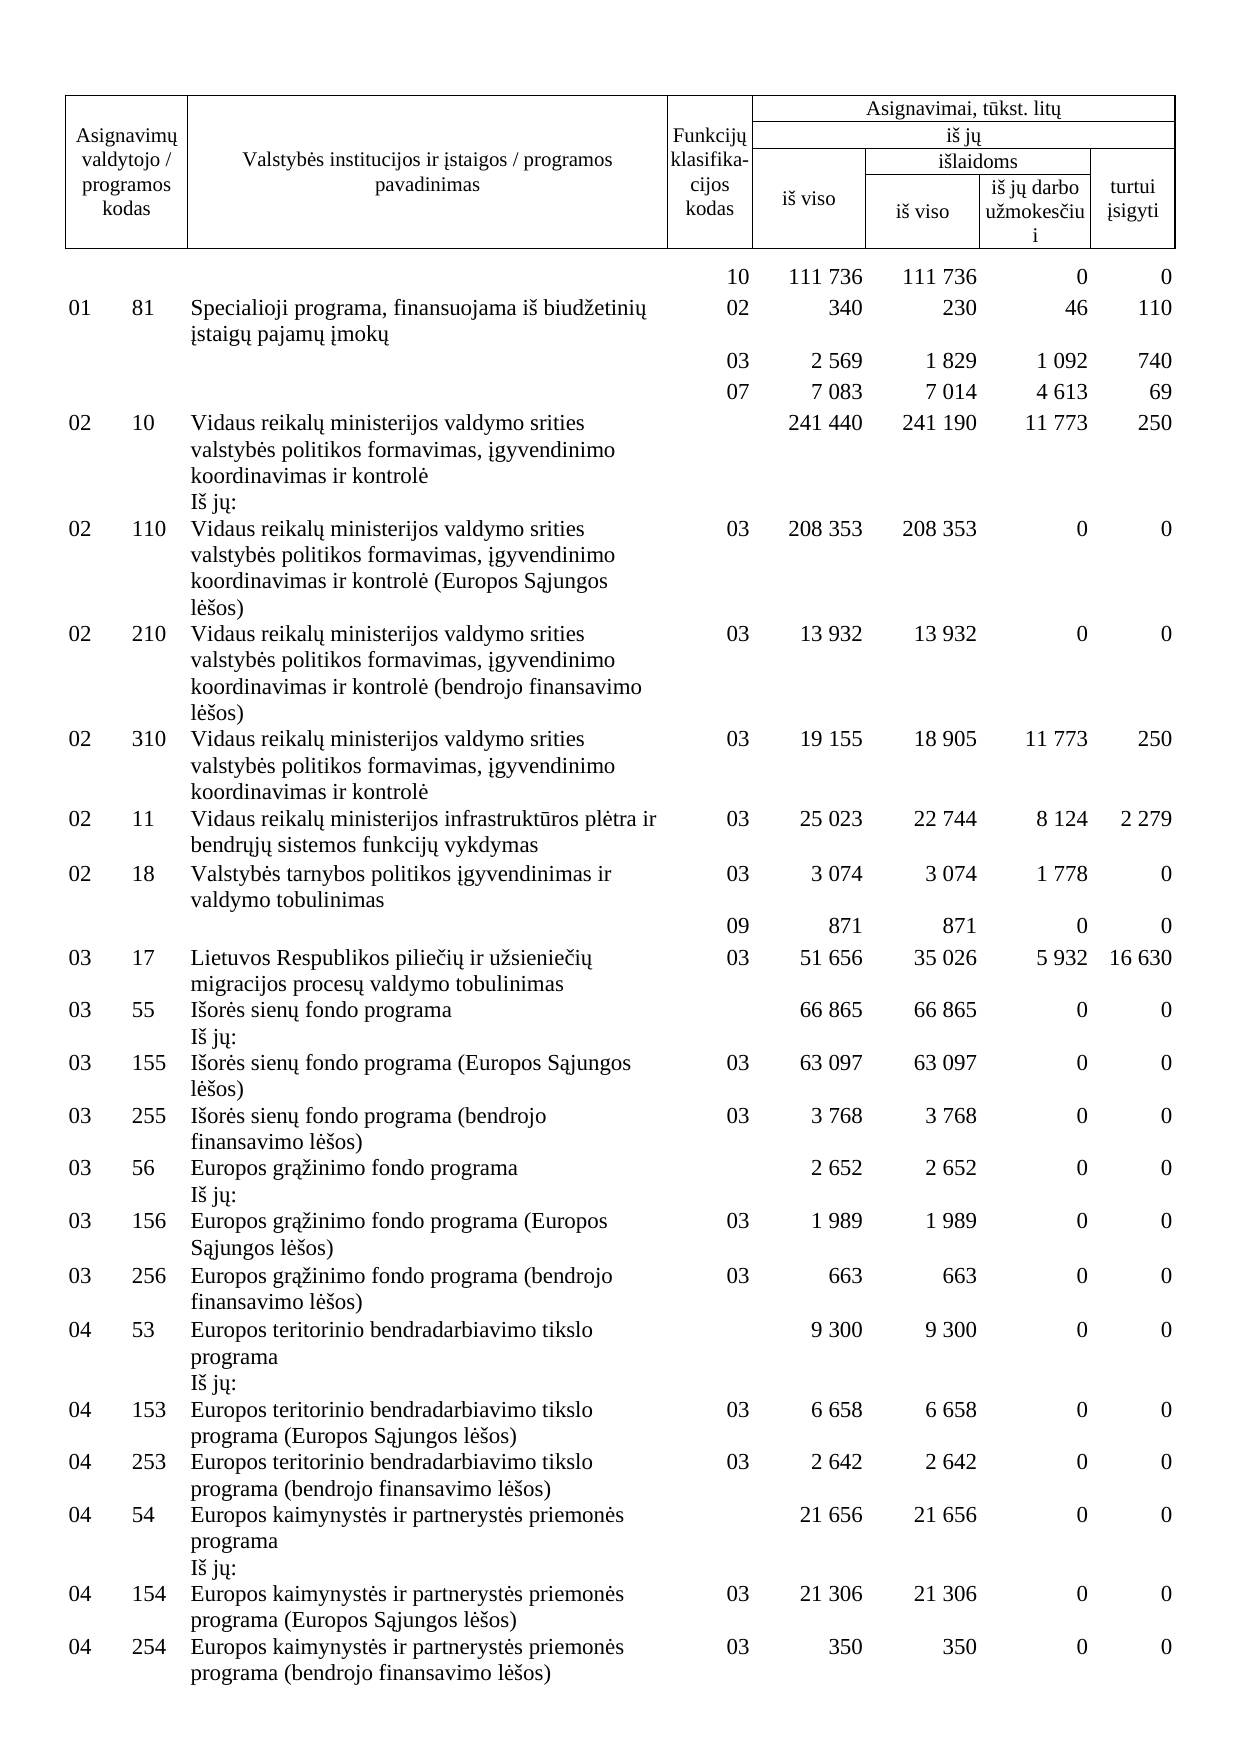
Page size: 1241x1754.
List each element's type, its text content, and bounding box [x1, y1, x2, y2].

table_cell 03 [667, 726, 752, 804]
table_cell 21 306 [752, 1580, 865, 1633]
table_cell Iš jų: [188, 1023, 667, 1049]
table_cell 6 658 [865, 1396, 980, 1448]
table_cell iš jų [753, 122, 1174, 148]
table_cell [865, 1554, 980, 1580]
table_header Asignavimai, tūkst. litų [753, 96, 1174, 121]
table_cell 63 097 [865, 1049, 980, 1102]
table_cell Iš jų: [188, 1181, 667, 1207]
table_cell 18 905 [865, 726, 980, 804]
table_cell 208 353 [865, 515, 980, 620]
table_cell [752, 1181, 865, 1207]
table_cell Išorės sienų fondo programa (bendrojo finansavimo lėšos) [188, 1102, 667, 1154]
table_cell Europos grąžinimo fondo programa [188, 1155, 667, 1181]
table_cell 0 [980, 1501, 1091, 1554]
table_cell 21 306 [865, 1580, 980, 1633]
table_cell [865, 1369, 980, 1396]
table_cell 02 [65, 620, 129, 726]
table_cell 2 652 [865, 1155, 980, 1181]
table_cell [667, 1554, 752, 1580]
table_cell Europos grąžinimo fondo programa (bendrojo finansavimo lėšos) [188, 1262, 667, 1317]
table_cell 0 [980, 263, 1091, 294]
table_cell 02 [65, 805, 129, 860]
table_cell Valstybės tarnybos politikos įgyvendinimas ir valdymo tobulinimas [188, 860, 667, 912]
table_cell 03 [65, 944, 129, 996]
table_cell [667, 488, 752, 515]
table_cell [980, 1023, 1091, 1049]
table_cell 0 [980, 515, 1091, 620]
table_cell 0 [1091, 1207, 1175, 1262]
table_cell [65, 1554, 129, 1580]
table_cell 21 656 [865, 1501, 980, 1554]
table_cell 03 [667, 515, 752, 620]
table_cell 04 [65, 1396, 129, 1448]
table_cell 0 [1091, 1396, 1175, 1448]
table_cell 2 569 [752, 347, 865, 378]
table_cell 0 [1091, 1448, 1175, 1501]
table_cell 0 [980, 913, 1091, 944]
table_cell [980, 488, 1091, 515]
table_cell [865, 488, 980, 515]
table_cell Europos kaimynystės ir partnerystės priemonės programa (Europos Sąjungos lėšos) [188, 1580, 667, 1633]
table_cell 156 [129, 1207, 187, 1262]
table_cell 07 [667, 378, 752, 409]
table_cell 2 642 [752, 1448, 865, 1501]
table_cell [1091, 1023, 1175, 1049]
table_cell 69 [1091, 378, 1175, 409]
table_cell Europos teritorinio bendradarbiavimo tikslo programa (bendrojo finansavimo lėšos) [188, 1448, 667, 1501]
table_cell 03 [667, 1049, 752, 1102]
table_cell 4 613 [980, 378, 1091, 409]
table_cell 6 658 [752, 1396, 865, 1448]
table_cell 13 932 [752, 620, 865, 726]
table_cell 02 [65, 515, 129, 620]
table_cell išlaidoms [866, 149, 1090, 174]
table_cell Europos kaimynystės ir partnerystės priemonės programa [188, 1501, 667, 1554]
table_cell 254 [129, 1633, 187, 1686]
table_cell 02 [65, 726, 129, 804]
table_cell 210 [129, 620, 187, 726]
table_cell iš viso [753, 149, 865, 247]
table_cell 3 768 [752, 1102, 865, 1154]
table_cell 0 [980, 1262, 1091, 1317]
table_cell 153 [129, 1396, 187, 1448]
table_cell [129, 1023, 187, 1049]
table_cell 01 [65, 294, 129, 347]
table_cell [129, 488, 187, 515]
table_cell 0 [1091, 1501, 1175, 1554]
table_cell 0 [1091, 996, 1175, 1023]
table_header Valstybės institucijos ir įstaigos / programos pavadinimas [188, 96, 667, 247]
table_cell Europos kaimynystės ir partnerystės priemonės programa (bendrojo finansavimo lėšos) [188, 1633, 667, 1686]
table_cell [65, 263, 129, 294]
table_cell 03 [667, 944, 752, 996]
table_cell 0 [980, 1580, 1091, 1633]
table_cell 3 768 [865, 1102, 980, 1154]
table_cell 03 [65, 1262, 129, 1317]
table_cell [65, 378, 129, 409]
table_cell [865, 1181, 980, 1207]
table_cell 17 [129, 944, 187, 996]
table_cell 22 744 [865, 805, 980, 860]
table_cell [1091, 1369, 1175, 1396]
table_cell Vidaus reikalų ministerijos valdymo srities valstybės politikos formavimas, įgyvendinimo koordinavimas ir kontrolė [188, 409, 667, 488]
table_header Funkcijų klasifika-cijos kodas [668, 96, 752, 247]
table_cell [752, 1369, 865, 1396]
table_cell [129, 1554, 187, 1580]
table_cell Išorės sienų fondo programa [188, 996, 667, 1023]
table_cell 09 [667, 913, 752, 944]
table_cell 03 [667, 860, 752, 912]
table_cell 25 023 [752, 805, 865, 860]
table_cell [865, 1023, 980, 1049]
table_cell 111 736 [752, 263, 865, 294]
table_cell 1 989 [865, 1207, 980, 1262]
table_cell 04 [65, 1448, 129, 1501]
table_cell 154 [129, 1580, 187, 1633]
table_cell 0 [980, 620, 1091, 726]
table_cell 11 773 [980, 726, 1091, 804]
table_cell 54 [129, 1501, 187, 1554]
table_cell 871 [865, 913, 980, 944]
table_cell Vidaus reikalų ministerijos valdymo srities valstybės politikos formavimas, įgyvendinimo koordinavimas ir kontrolė [188, 726, 667, 804]
table_cell 04 [65, 1501, 129, 1554]
table_cell 16 630 [1091, 944, 1175, 996]
table_cell 35 026 [865, 944, 980, 996]
table_cell Vidaus reikalų ministerijos infrastruktūros plėtra ir bendrųjų sistemos funkcijų vykdymas [188, 805, 667, 860]
table_cell 03 [667, 1262, 752, 1317]
table_cell [1091, 488, 1175, 515]
table_cell 241 440 [752, 409, 865, 488]
table_cell [1091, 1554, 1175, 1580]
table_cell Lietuvos Respublikos piliečių ir užsieniečių migracijos procesų valdymo tobulinimas [188, 944, 667, 996]
table_cell 03 [667, 1580, 752, 1633]
table_cell 663 [865, 1262, 980, 1317]
table_cell [65, 249, 1175, 263]
table_cell 03 [65, 1102, 129, 1154]
table_cell Europos teritorinio bendradarbiavimo tikslo programa (Europos Sąjungos lėšos) [188, 1396, 667, 1448]
table_cell [667, 409, 752, 488]
table_cell 04 [65, 1580, 129, 1633]
table_cell [667, 1023, 752, 1049]
table_cell [980, 1369, 1091, 1396]
table_cell Iš jų: [188, 488, 667, 515]
table_cell [752, 488, 865, 515]
table_cell 0 [980, 1102, 1091, 1154]
table_cell 2 642 [865, 1448, 980, 1501]
table_cell 66 865 [752, 996, 865, 1023]
table_cell [129, 1181, 187, 1207]
table_cell 18 [129, 860, 187, 912]
table_cell [980, 1554, 1091, 1580]
table_cell 46 [980, 294, 1091, 347]
table_cell 63 097 [752, 1049, 865, 1102]
table_cell [752, 1023, 865, 1049]
table_cell 02 [667, 294, 752, 347]
table_cell 2 279 [1091, 805, 1175, 860]
table_cell 03 [667, 1102, 752, 1154]
table_cell 7 014 [865, 378, 980, 409]
table_cell 0 [1091, 1633, 1175, 1686]
table_cell 310 [129, 726, 187, 804]
table_cell Iš jų: [188, 1369, 667, 1396]
table_cell 0 [1091, 1155, 1175, 1181]
table_cell Išorės sienų fondo programa (Europos Sąjungos lėšos) [188, 1049, 667, 1102]
table_cell 0 [1091, 263, 1175, 294]
table_cell 9 300 [752, 1317, 865, 1369]
table_cell 340 [752, 294, 865, 347]
table_cell [129, 347, 187, 378]
table_cell 19 155 [752, 726, 865, 804]
table_cell 0 [980, 1049, 1091, 1102]
table_cell 155 [129, 1049, 187, 1102]
table_cell [188, 378, 667, 409]
table_cell 255 [129, 1102, 187, 1154]
table_cell [65, 1023, 129, 1049]
table_cell 02 [65, 860, 129, 912]
table_cell 2 652 [752, 1155, 865, 1181]
table_cell Europos teritorinio bendradarbiavimo tikslo programa [188, 1317, 667, 1369]
table_cell [65, 913, 129, 944]
table_cell Vidaus reikalų ministerijos valdymo srities valstybės politikos formavimas, įgyvendinimo koordinavimas ir kontrolė (bendrojo finansavimo lėšos) [188, 620, 667, 726]
table_cell 0 [1091, 1102, 1175, 1154]
table_cell [667, 1501, 752, 1554]
table_cell 03 [667, 1448, 752, 1501]
table_cell [129, 378, 187, 409]
table_cell 10 [129, 409, 187, 488]
table_cell [188, 913, 667, 944]
table_cell 7 083 [752, 378, 865, 409]
table_cell 21 656 [752, 1501, 865, 1554]
table_cell iš jų darbo užmokesčiui [980, 175, 1090, 247]
table_cell [188, 263, 667, 294]
table_cell Specialioji programa, finansuojama iš biudžetinių įstaigų pajamų įmokų [188, 294, 667, 347]
table_cell 0 [1091, 1317, 1175, 1369]
table_cell 0 [980, 1155, 1091, 1181]
table_cell 0 [980, 1207, 1091, 1262]
table_cell 81 [129, 294, 187, 347]
table_cell 03 [667, 1207, 752, 1262]
table_cell 03 [65, 1049, 129, 1102]
table_cell 0 [980, 1396, 1091, 1448]
table_cell 350 [752, 1633, 865, 1686]
table_cell 03 [65, 1207, 129, 1262]
table_cell 241 190 [865, 409, 980, 488]
table_cell [752, 1554, 865, 1580]
table_cell 1 829 [865, 347, 980, 378]
table_cell 253 [129, 1448, 187, 1501]
table_cell 0 [980, 1317, 1091, 1369]
table_cell 110 [1091, 294, 1175, 347]
table_cell 66 865 [865, 996, 980, 1023]
table_cell [129, 263, 187, 294]
table_cell Iš jų: [188, 1554, 667, 1580]
table_cell 740 [1091, 347, 1175, 378]
table_cell [667, 996, 752, 1023]
table_cell 111 736 [865, 263, 980, 294]
table_cell 53 [129, 1317, 187, 1369]
table_cell 03 [667, 805, 752, 860]
table_cell 55 [129, 996, 187, 1023]
table_cell 03 [65, 1155, 129, 1181]
table_cell 13 932 [865, 620, 980, 726]
table_cell 11 773 [980, 409, 1091, 488]
table_cell 250 [1091, 409, 1175, 488]
table_cell iš viso [866, 175, 979, 247]
table_cell 04 [65, 1317, 129, 1369]
table_cell 8 124 [980, 805, 1091, 860]
table_cell 03 [65, 996, 129, 1023]
table_cell 04 [65, 1633, 129, 1686]
table_cell [667, 1181, 752, 1207]
table_cell [667, 1317, 752, 1369]
table_cell 3 074 [752, 860, 865, 912]
table_cell [65, 347, 129, 378]
table_cell Vidaus reikalų ministerijos valdymo srities valstybės politikos formavimas, įgyvendinimo koordinavimas ir kontrolė (Europos Sąjungos lėšos) [188, 515, 667, 620]
table_cell 0 [980, 1633, 1091, 1686]
table_cell 02 [65, 409, 129, 488]
table_cell [65, 488, 129, 515]
table_header Asignavimų valdytojo / programos kodas [66, 96, 187, 247]
table_cell 3 074 [865, 860, 980, 912]
table_cell 10 [667, 263, 752, 294]
table_cell 9 300 [865, 1317, 980, 1369]
table_cell [129, 913, 187, 944]
table_cell 03 [667, 1633, 752, 1686]
table_cell [667, 1155, 752, 1181]
table_cell 871 [752, 913, 865, 944]
table_cell [1091, 1181, 1175, 1207]
table_cell 256 [129, 1262, 187, 1317]
table_cell [65, 1181, 129, 1207]
table_cell 250 [1091, 726, 1175, 804]
table_cell 0 [980, 996, 1091, 1023]
table_cell 5 932 [980, 944, 1091, 996]
table_cell 1 778 [980, 860, 1091, 912]
table_cell 0 [1091, 1580, 1175, 1633]
table_cell 350 [865, 1633, 980, 1686]
table_cell 0 [1091, 913, 1175, 944]
table_cell 208 353 [752, 515, 865, 620]
table_cell [667, 1369, 752, 1396]
table_cell 0 [1091, 1262, 1175, 1317]
table_cell [980, 1181, 1091, 1207]
table_cell 03 [667, 620, 752, 726]
table_cell 0 [980, 1448, 1091, 1501]
table_cell 0 [1091, 1049, 1175, 1102]
table_cell [129, 1369, 187, 1396]
table_cell 0 [1091, 860, 1175, 912]
table_cell 51 656 [752, 944, 865, 996]
table_cell 56 [129, 1155, 187, 1181]
table_cell [65, 1369, 129, 1396]
table_cell 0 [1091, 620, 1175, 726]
table_cell 1 092 [980, 347, 1091, 378]
table_cell 663 [752, 1262, 865, 1317]
table_cell 0 [1091, 515, 1175, 620]
table_cell 110 [129, 515, 187, 620]
table_cell 03 [667, 347, 752, 378]
table_cell 230 [865, 294, 980, 347]
table_cell turtui įsigyti [1091, 149, 1174, 247]
table_cell 11 [129, 805, 187, 860]
table_cell 03 [667, 1396, 752, 1448]
table_cell 1 989 [752, 1207, 865, 1262]
table_cell Europos grąžinimo fondo programa (Europos Sąjungos lėšos) [188, 1207, 667, 1262]
table_cell [188, 347, 667, 378]
